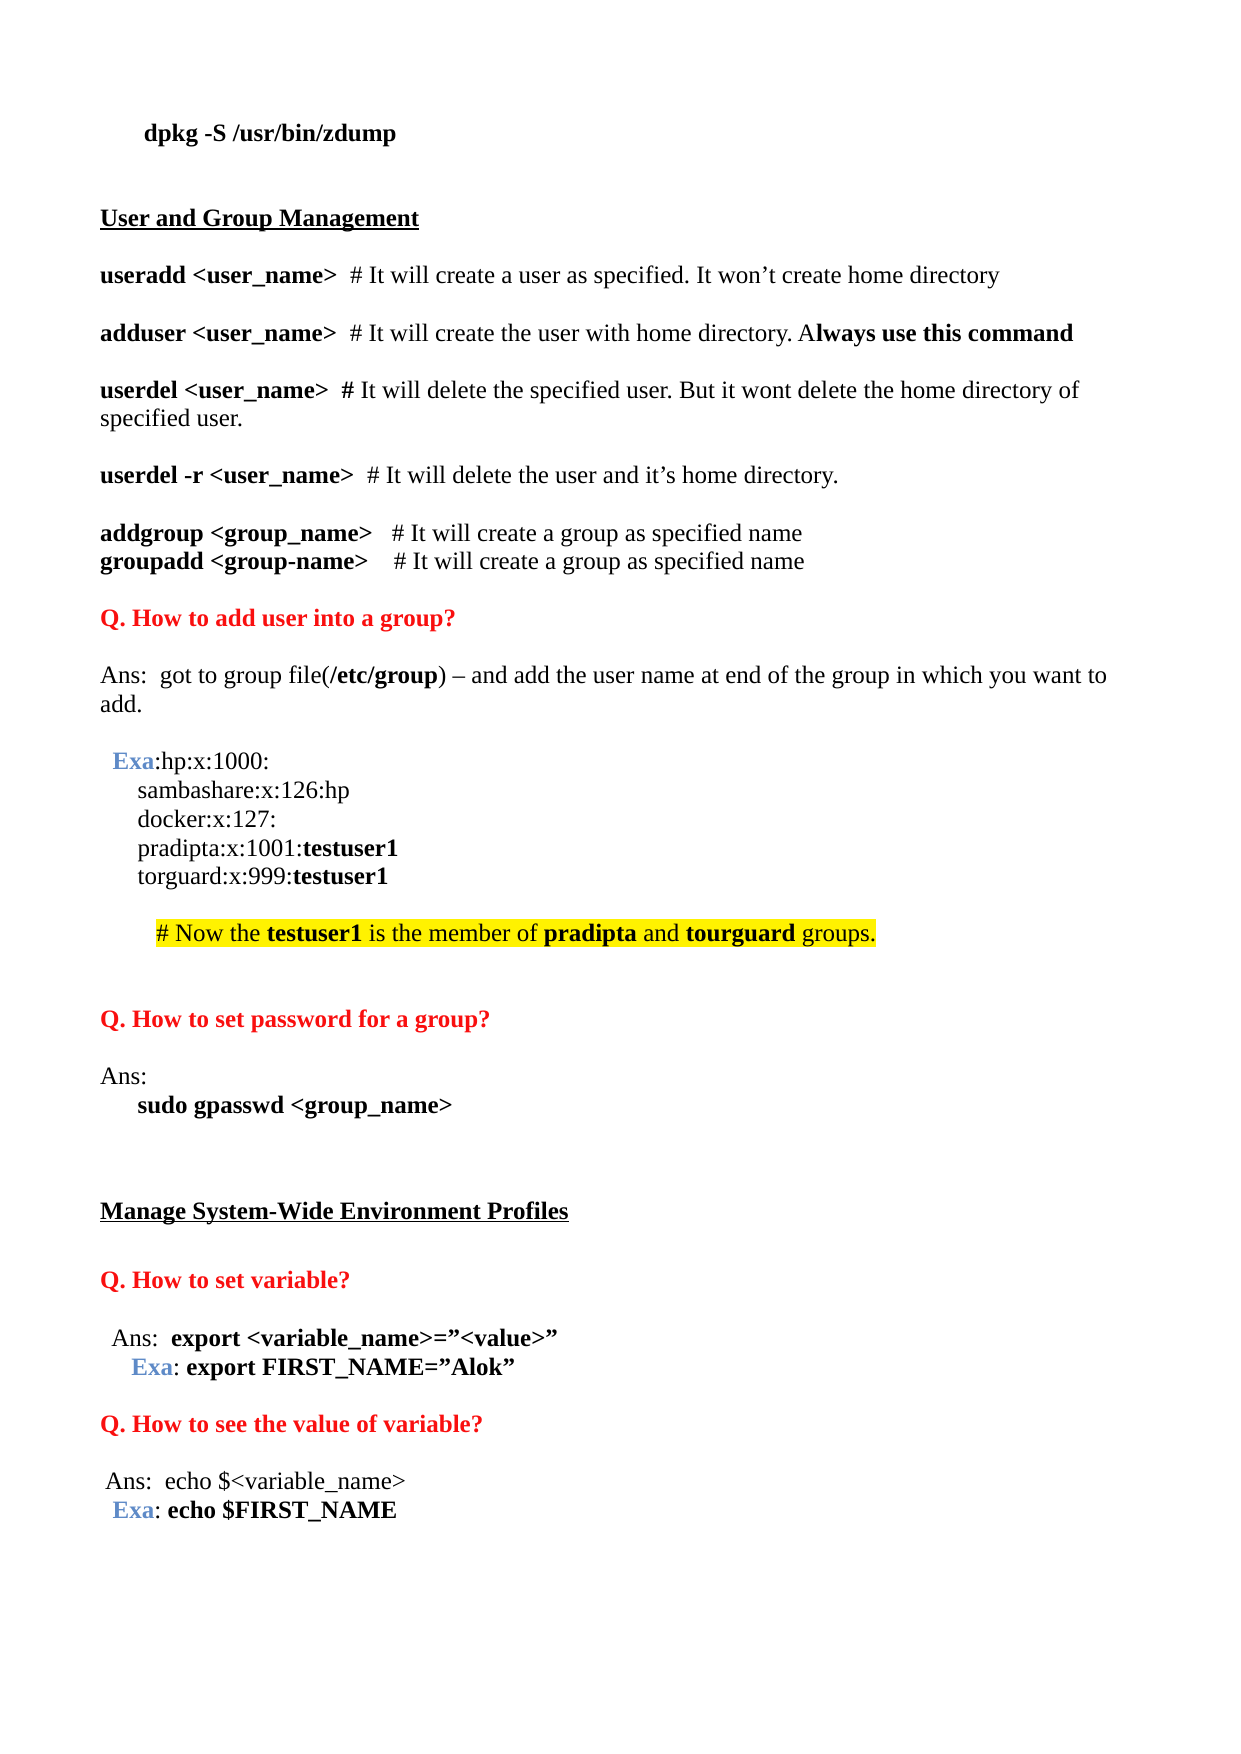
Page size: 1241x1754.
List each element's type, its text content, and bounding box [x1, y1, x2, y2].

text groupadd <group-name> # It will create a group as specified name [100, 546, 1145, 575]
text torguard:x:999:testuser1 [100, 861, 1145, 890]
text Q. How to set variable? [100, 1266, 1145, 1294]
text dpkg -S /usr/bin/zdump [100, 118, 1145, 147]
text Exa: export FIRST_NAME=”Alok” [100, 1352, 1145, 1381]
text Exa:hp:x:1000: [100, 746, 1145, 775]
text userdel -r <user_name> # It will delete the user and it’s home directory. [100, 461, 1145, 489]
text sambashare:x:126:hp [100, 775, 1145, 804]
text userdel <user_name> # It will delete the specified user. But it wont delete the home directory of specified user. [100, 375, 1145, 432]
text Q. How to set password for a group? [100, 1004, 1145, 1033]
text useradd <user_name> # It will create a user as specified. It won’t create home directory [100, 261, 1145, 289]
text Q. How to add user into a group? [100, 603, 1145, 632]
text pradipta:x:1001:testuser1 [100, 833, 1145, 861]
text docker:x:127: [100, 804, 1145, 833]
subtitle Manage System-Wide Environment Profiles [100, 1196, 1145, 1225]
text addgroup <group_name> # It will create a group as specified name [100, 518, 1145, 546]
text Exa: echo $FIRST_NAME [100, 1495, 1145, 1523]
text Ans: echo $<variable_name> [100, 1466, 1145, 1495]
text User and Group Management [100, 203, 1145, 232]
text # Now the testuser1 is the member of pradipta and tourguard groups. [100, 918, 1145, 947]
text Ans: [100, 1061, 1145, 1090]
text adduser <user_name> # It will create the user with home directory. Always use this command [100, 318, 1145, 346]
text Ans: got to group file(/etc/group) – and add the user name at end of the group in which you want to add. [100, 661, 1145, 718]
text sudo gpasswd <group_name> [100, 1090, 1145, 1118]
text Q. How to see the value of variable? [100, 1409, 1145, 1438]
text Ans: export <variable_name>=”<value>” [100, 1323, 1145, 1352]
